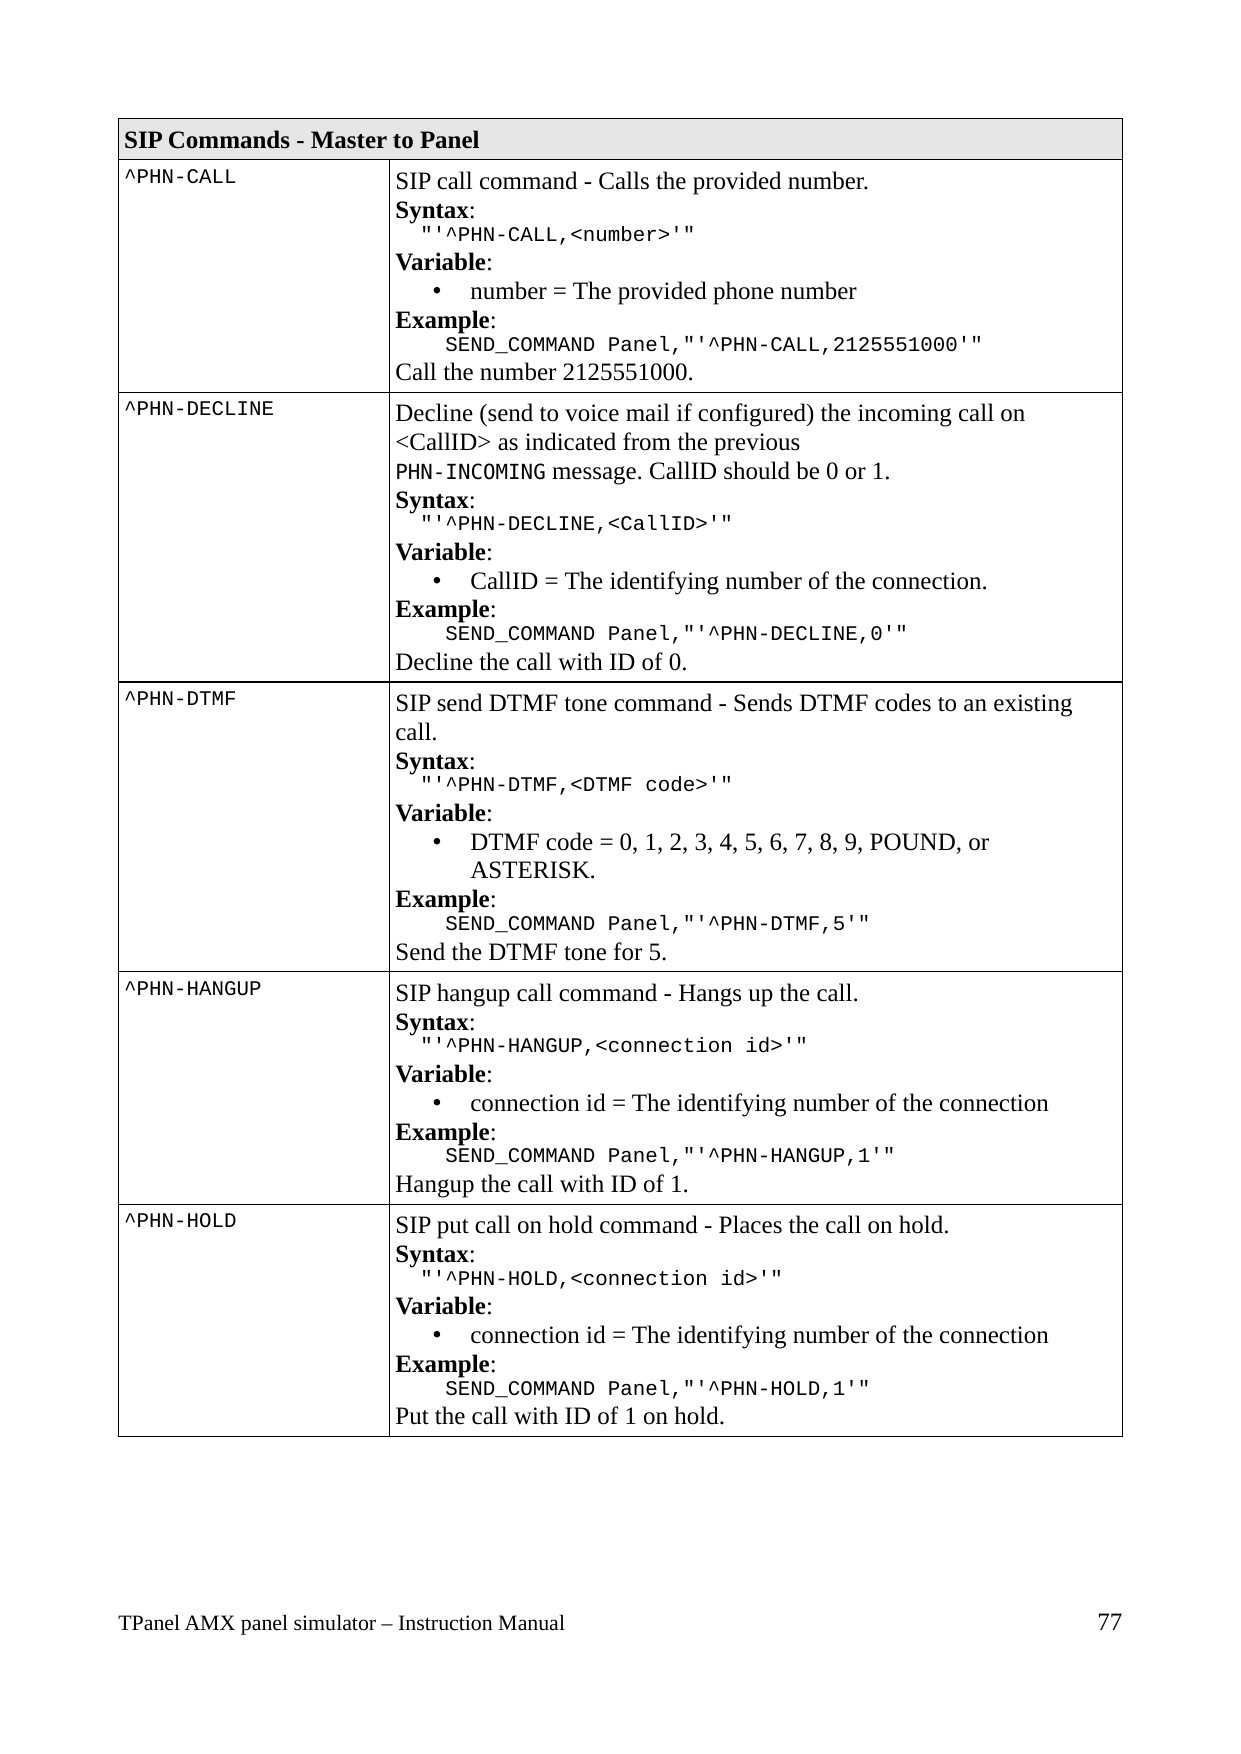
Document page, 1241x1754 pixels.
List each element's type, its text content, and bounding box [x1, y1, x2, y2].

table_header SIP Commands - Master to Panel [119, 119, 1122, 159]
table_cell SIP call command - Calls the provided number. Syntax: "'^PHN-CALL,<number>'" Variable: number = The provided phone number Example: SEND_COMMAND Panel,"'^PHN-CALL,2125551000'" Call the number 2125551000. [390, 160, 1122, 392]
table_cell ^PHN-CALL [119, 160, 389, 392]
table_cell Decline (send to voice mail if configured) the incoming call on <CallID> as indicated from the previous PHN-INCOMING message. CallID should be 0 or 1. Syntax: "'^PHN-DECLINE,<CallID>'" Variable: CallID = The identifying number of the connection. Example: SEND_COMMAND Panel,"'^PHN-DECLINE,0'" Decline the call with ID of 0. [390, 393, 1122, 681]
table_cell ^PHN-DECLINE [119, 393, 389, 681]
table_cell ^PHN-HANGUP [119, 972, 389, 1203]
table_cell ^PHN-HOLD [119, 1205, 389, 1436]
table_cell SIP put call on hold command - Places the call on hold. Syntax: "'^PHN-HOLD,<connection id>'" Variable: connection id = The identifying number of the connection Example: SEND_COMMAND Panel,"'^PHN-HOLD,1'" Put the call with ID of 1 on hold. [390, 1205, 1122, 1436]
table_cell SIP hangup call command - Hangs up the call. Syntax: "'^PHN-HANGUP,<connection id>'" Variable: connection id = The identifying number of the connection Example: SEND_COMMAND Panel,"'^PHN-HANGUP,1'" Hangup the call with ID of 1. [390, 972, 1122, 1203]
table_cell SIP send DTMF tone command - Sends DTMF codes to an existing call. Syntax: "'^PHN-DTMF,<DTMF code>'" Variable: DTMF code = 0, 1, 2, 3, 4, 5, 6, 7, 8, 9, POUND, or ASTERISK. Example: SEND_COMMAND Panel,"'^PHN-DTMF,5'" Send the DTMF tone for 5. [390, 683, 1122, 971]
table_cell ^PHN-DTMF [119, 683, 389, 971]
